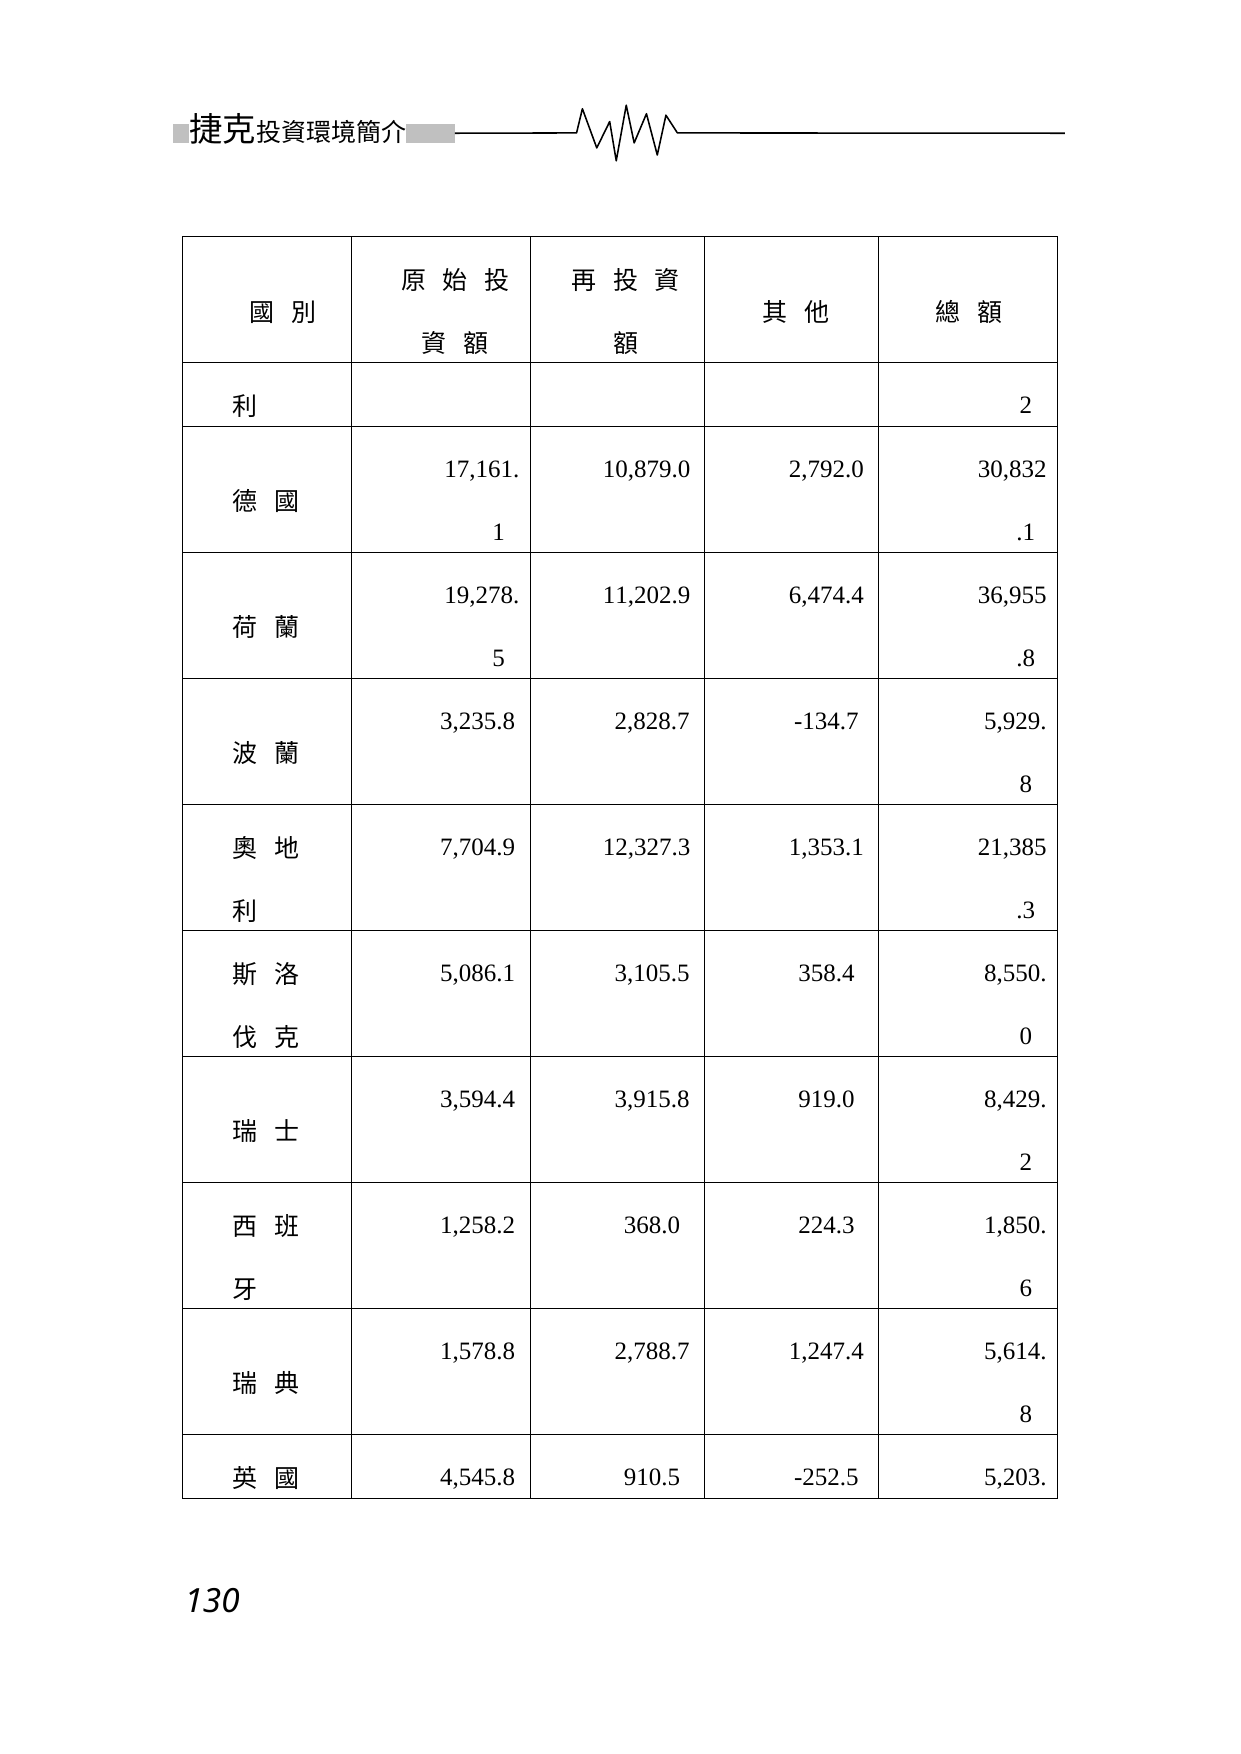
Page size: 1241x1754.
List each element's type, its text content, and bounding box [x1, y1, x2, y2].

table_cell 西班牙 [183, 1183, 351, 1308]
table_header 總額 [879, 237, 1057, 362]
table_cell 德國 [183, 427, 351, 552]
table_cell 奧地利 [183, 805, 351, 930]
table_cell 英國 [183, 1435, 351, 1498]
table_cell -134.7 [705, 679, 878, 804]
table_cell 2,788.7 [531, 1309, 704, 1434]
table_cell 3,915.8 [531, 1057, 704, 1182]
table_cell 224.3 [705, 1183, 878, 1308]
table_cell 瑞士 [183, 1057, 351, 1182]
table_cell 368.0 [531, 1183, 704, 1308]
table_cell 4,545.8 [352, 1435, 530, 1498]
table_cell 6,474.4 [705, 553, 878, 678]
table_cell 5,203. [879, 1435, 1057, 1498]
table_cell 2,792.0 [705, 427, 878, 552]
table_cell 1,578.8 [352, 1309, 530, 1434]
table_cell 1,247.4 [705, 1309, 878, 1434]
table_cell 910.5 [531, 1435, 704, 1498]
table_cell 波蘭 [183, 679, 351, 804]
table_cell 10,879.0 [531, 427, 704, 552]
table_cell 1,258.2 [352, 1183, 530, 1308]
table_cell -252.5 [705, 1435, 878, 1498]
table_cell [531, 363, 704, 426]
table_cell 利 [183, 363, 351, 426]
table_cell 荷蘭 [183, 553, 351, 678]
table_cell 3,235.8 [352, 679, 530, 804]
table_cell 11,202.9 [531, 553, 704, 678]
table_cell 8,550.0 [879, 931, 1057, 1056]
table_cell 12,327.3 [531, 805, 704, 930]
table_cell 36,955.8 [879, 553, 1057, 678]
table_cell 斯洛伐克 [183, 931, 351, 1056]
table_cell 358.4 [705, 931, 878, 1056]
table_cell 2,828.7 [531, 679, 704, 804]
table_header 原始投資額 [352, 237, 530, 362]
table_cell 2 [879, 363, 1057, 426]
table_cell 19,278.5 [352, 553, 530, 678]
table_cell 21,385.3 [879, 805, 1057, 930]
table_header 再投資額 [531, 237, 704, 362]
table_cell [352, 363, 530, 426]
table_cell 30,832.1 [879, 427, 1057, 552]
table_header 其他 [705, 237, 878, 362]
table_cell 1,353.1 [705, 805, 878, 930]
table_cell 5,929.8 [879, 679, 1057, 804]
table_cell 3,105.5 [531, 931, 704, 1056]
table_cell 3,594.4 [352, 1057, 530, 1182]
table_cell 8,429.2 [879, 1057, 1057, 1182]
table_header 國別 [183, 237, 351, 362]
table_cell 17,161.1 [352, 427, 530, 552]
table_cell 7,704.9 [352, 805, 530, 930]
table_cell 5,614.8 [879, 1309, 1057, 1434]
table_cell [705, 363, 878, 426]
table_cell 瑞典 [183, 1309, 351, 1434]
table_cell 1,850.6 [879, 1183, 1057, 1308]
table_cell 919.0 [705, 1057, 878, 1182]
table_cell 5,086.1 [352, 931, 530, 1056]
